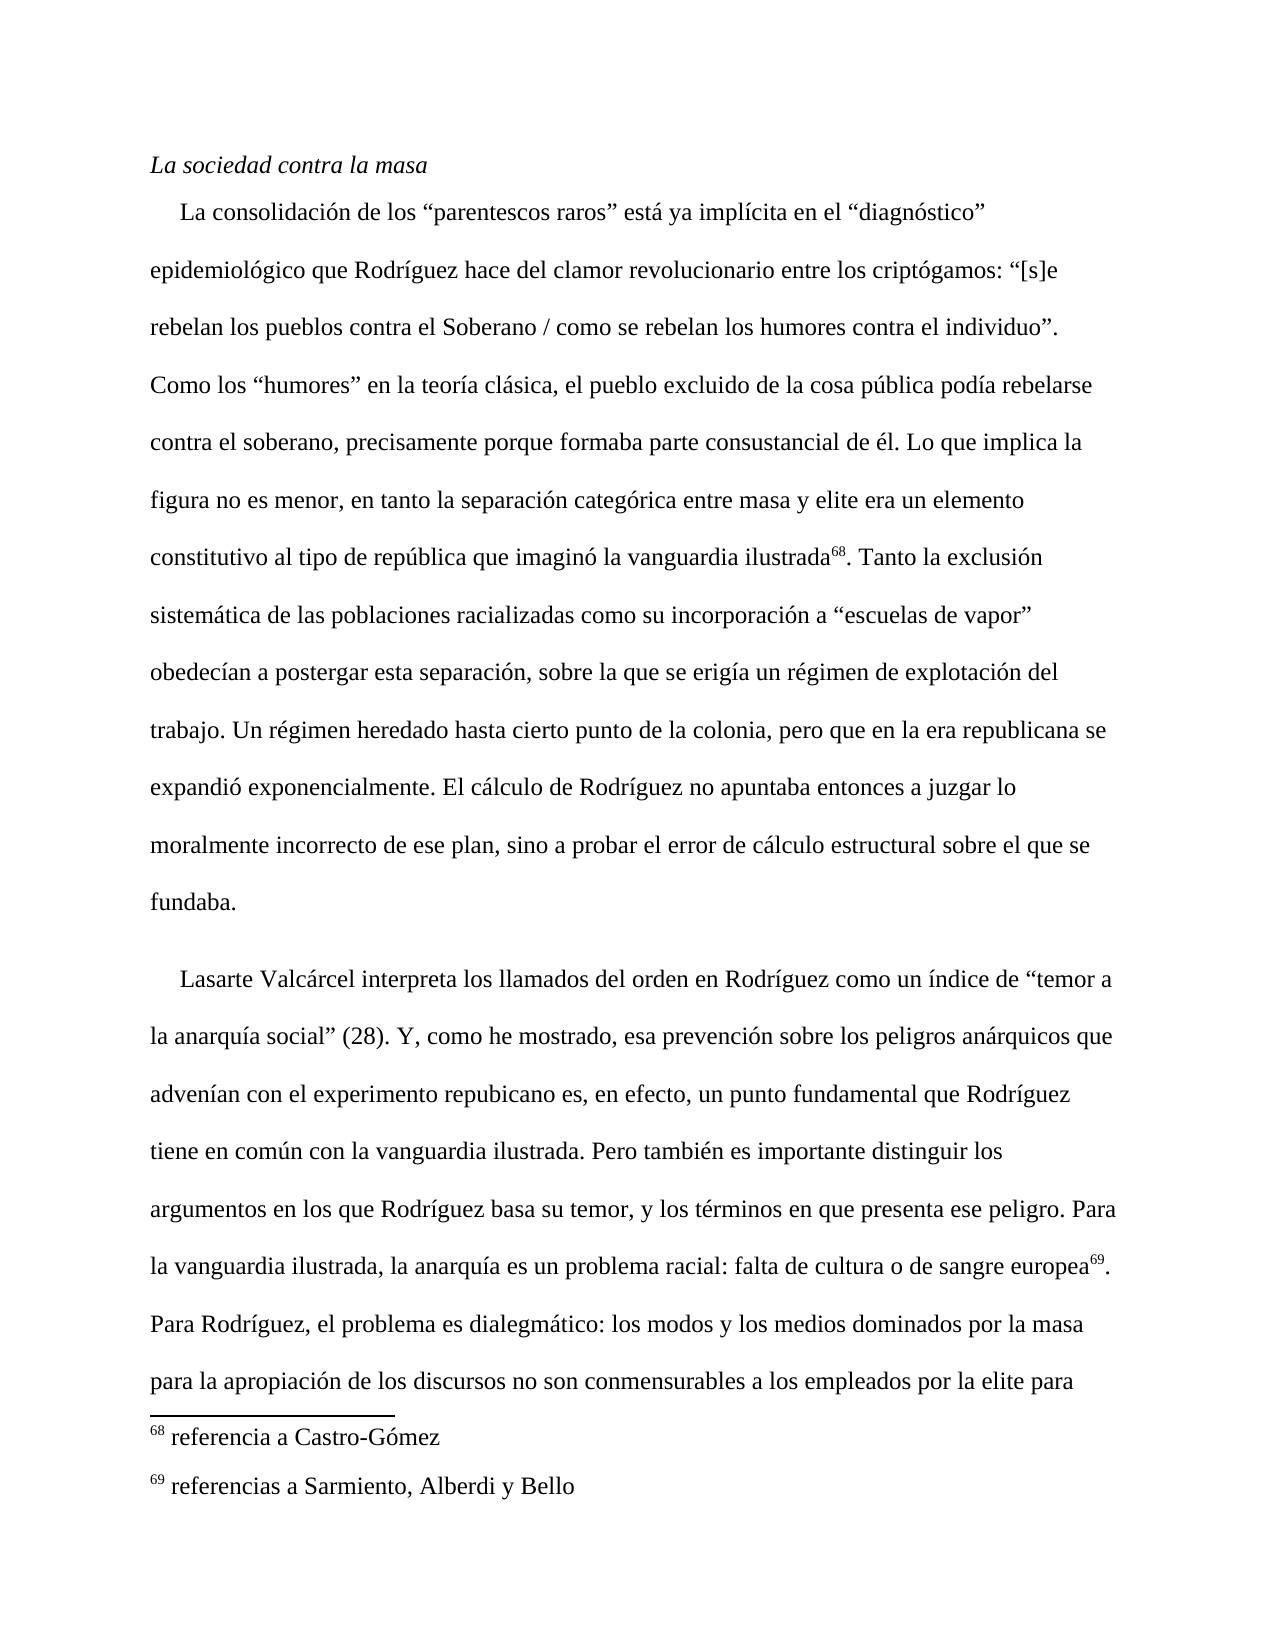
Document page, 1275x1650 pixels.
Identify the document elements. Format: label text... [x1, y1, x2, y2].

subtitle La sociedad contra la masa [150, 150, 1125, 179]
text referencia a Castro-Gómez [150, 1422, 1125, 1450]
text La consolidación de los “parentescos raros” está ya implícita en el “diagnóstico” epidemiológico que Rodríguez hace del clamor revolucionario entre los criptógamos: “[s]e rebelan los pueblos contra el Soberano / como se rebelan los humores contra el individuo”. Como los “humores” en la teoría clásica, el pueblo excluido de la cosa pública podía rebelarse contra el soberano, precisamente porque formaba parte consustancial de él. Lo que implica la figura no es menor, en tanto la separación categórica entre masa y elite era un elemento constitutivo al tipo de república que imaginó la vanguardia ilustrada. Tanto la exclusión sistemática de las poblaciones racializadas como su incorporación a “escuelas de vapor” obedecían a postergar esta separación, sobre la que se erigía un régimen de explotación del trabajo. Un régimen heredado hasta cierto punto de la colonia, pero que en la era republicana se expandió exponencialmente. El cálculo de Rodríguez no apuntaba entonces a juzgar lo moralmente incorrecto de ese plan, sino a probar el error de cálculo estructural sobre el que se fundaba. [150, 197, 1125, 916]
text referencias a Sarmiento, Alberdi y Bello [150, 1471, 1125, 1500]
text Lasarte Valcárcel interpreta los llamados del orden en Rodríguez como un índice de “temor a la anarquía social” (28). Y, como he mostrado, esa prevención sobre los peligros anárquicos que advenían con el experimento repubicano es, en efecto, un punto fundamental que Rodríguez tiene en común con la vanguardia ilustrada. Pero también es importante distinguir los argumentos en los que Rodríguez basa su temor, y los términos en que presenta ese peligro. Para la vanguardia ilustrada, la anarquía es un problema racial: falta de cultura o de sangre europea. Para Rodríguez, el problema es dialegmático: los modos y los medios dominados por la masa para la apropiación de los discursos no son conmensurables a los empleados por la elite para [150, 964, 1125, 1395]
